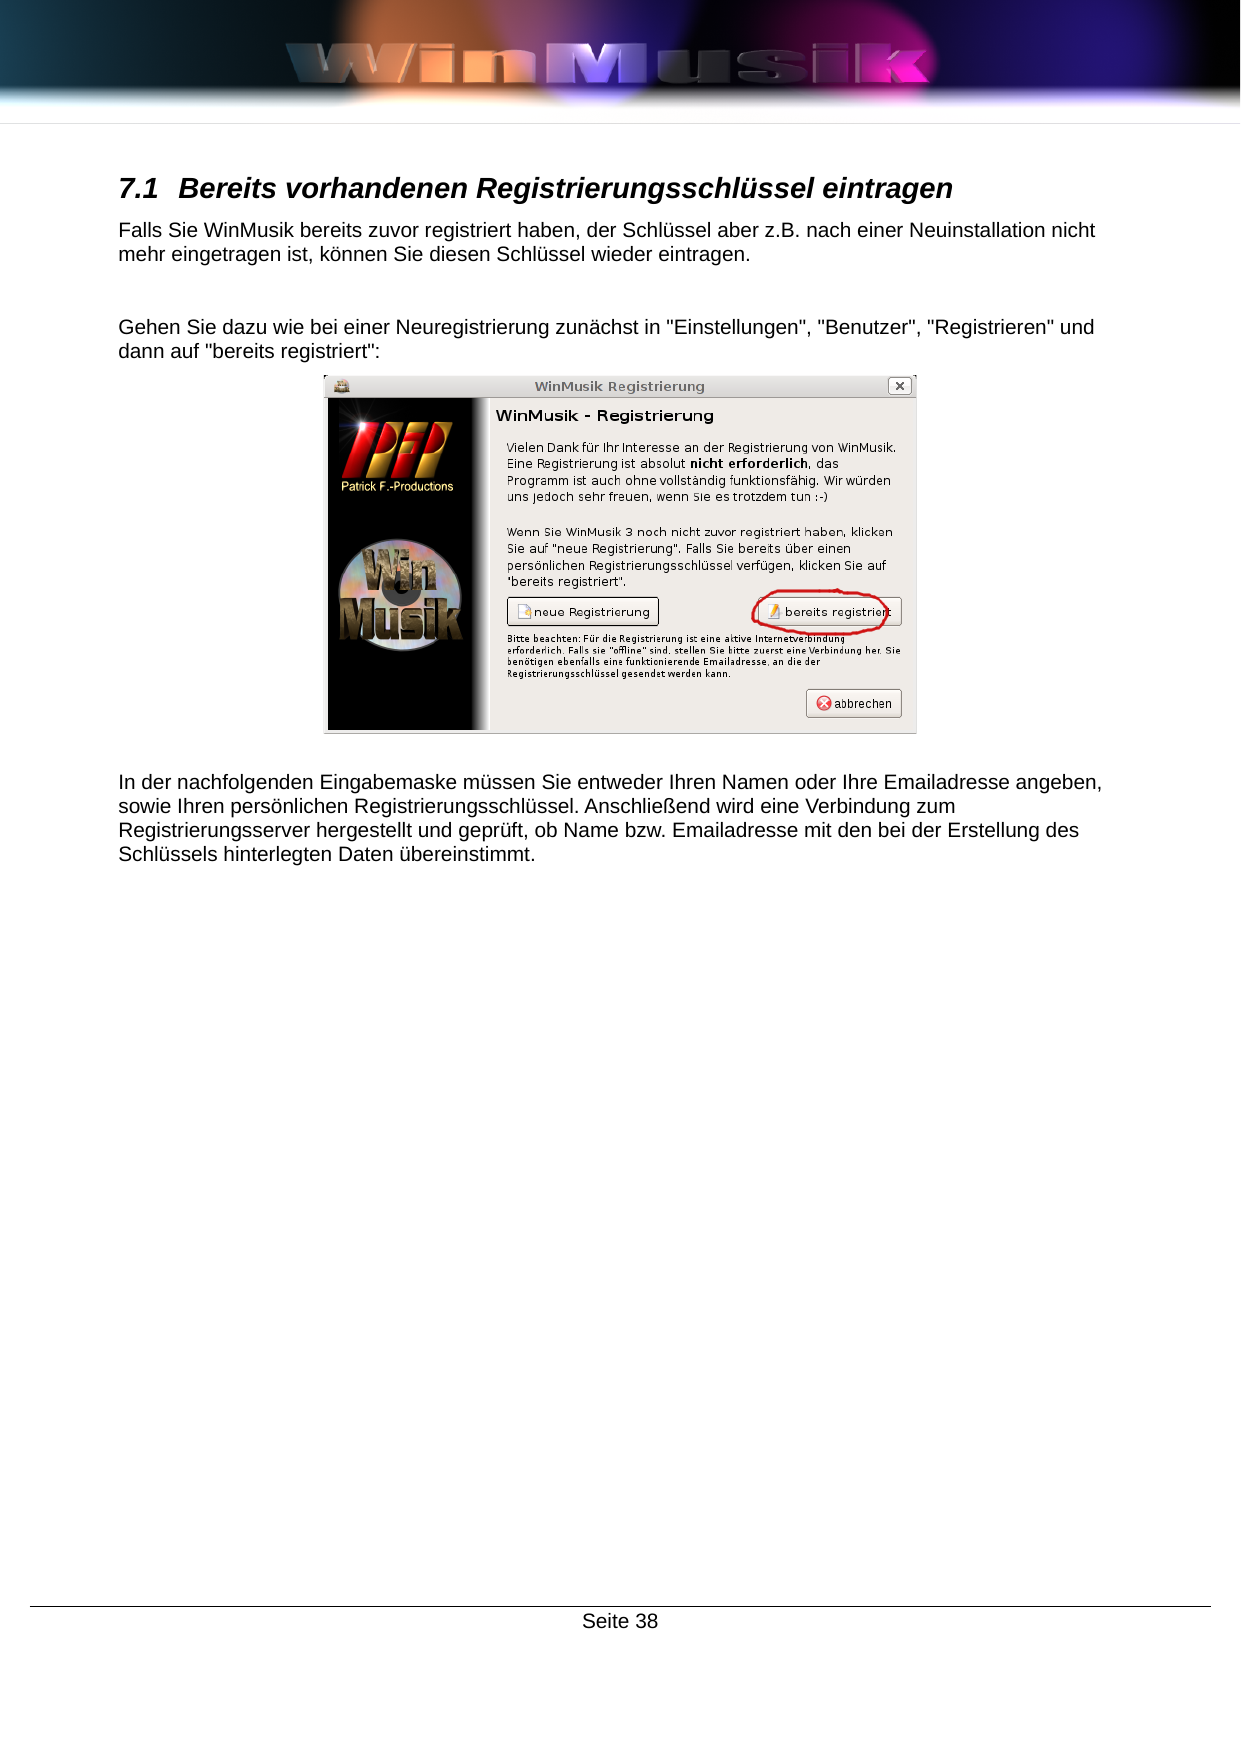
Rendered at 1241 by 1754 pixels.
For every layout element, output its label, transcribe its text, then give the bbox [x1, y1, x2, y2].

text In der nachfolgenden Eingabemaske müssen Sie entweder Ihren Namen oder Ihre Emailadresse angeben, sowie Ihren persönlichen Registrierungsschlüssel. Anschließend wird eine Verbindung zum Registrierungsserver hergestellt und geprüft, ob Name bzw. Emailadresse mit den bei der Erstellung des Schlüssels hinterlegten Daten übereinstimmt. [118, 770, 1122, 866]
picture [323, 375, 917, 734]
subtitle Bereits vorhandenen Registrierungsschlüssel eintragen [118, 172, 1122, 205]
text Gehen Sie dazu wie bei einer Neuregistrierung zunächst in "Einstellungen", "Benutzer", "Registrieren" und dann auf "bereits registriert": [118, 314, 1122, 362]
text Falls Sie WinMusik bereits zuvor registriert haben, der Schlüssel aber z.B. nach einer Neuinstallation nicht mehr eingetragen ist, können Sie diesen Schlüssel wieder eintragen. [118, 218, 1122, 266]
